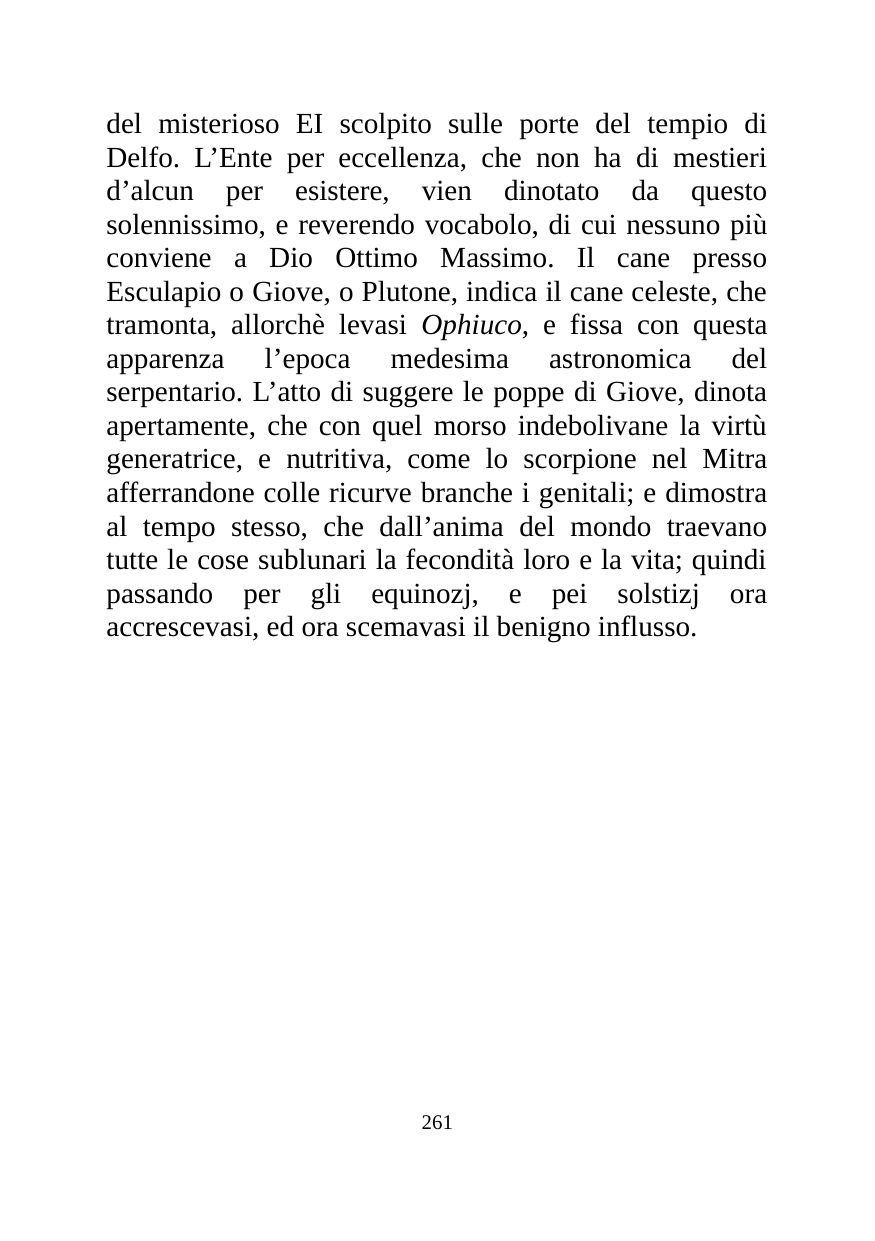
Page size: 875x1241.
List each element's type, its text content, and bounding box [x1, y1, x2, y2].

text del misterioso EI scolpito sulle porte del tempio di Delfo. L’Ente per eccellenza, che non ha di mestieri d’alcun per esistere, vien dinotato da questo solennissimo, e reverendo vocabolo, di cui nessuno più conviene a Dio Ottimo Massimo. Il cane presso Esculapio o Giove, o Plutone, indica il cane celeste, che tramonta, allorchè levasi Ophiuco, e fissa con questa apparenza l’epoca medesima astronomica del serpentario. L’atto di suggere le poppe di Giove, dinota apertamente, che con quel morso indebolivane la virtù generatrice, e nutritiva, come lo scorpione nel Mitra afferrandone colle ricurve branche i genitali; e dimostra al tempo stesso, che dall’anima del mondo traevano tutte le cose sublunari la fecondità loro e la vita; quindi passando per gli equinozj, e pei solstizj ora accrescevasi, ed ora scemavasi il benigno influsso. [106, 106, 768, 643]
